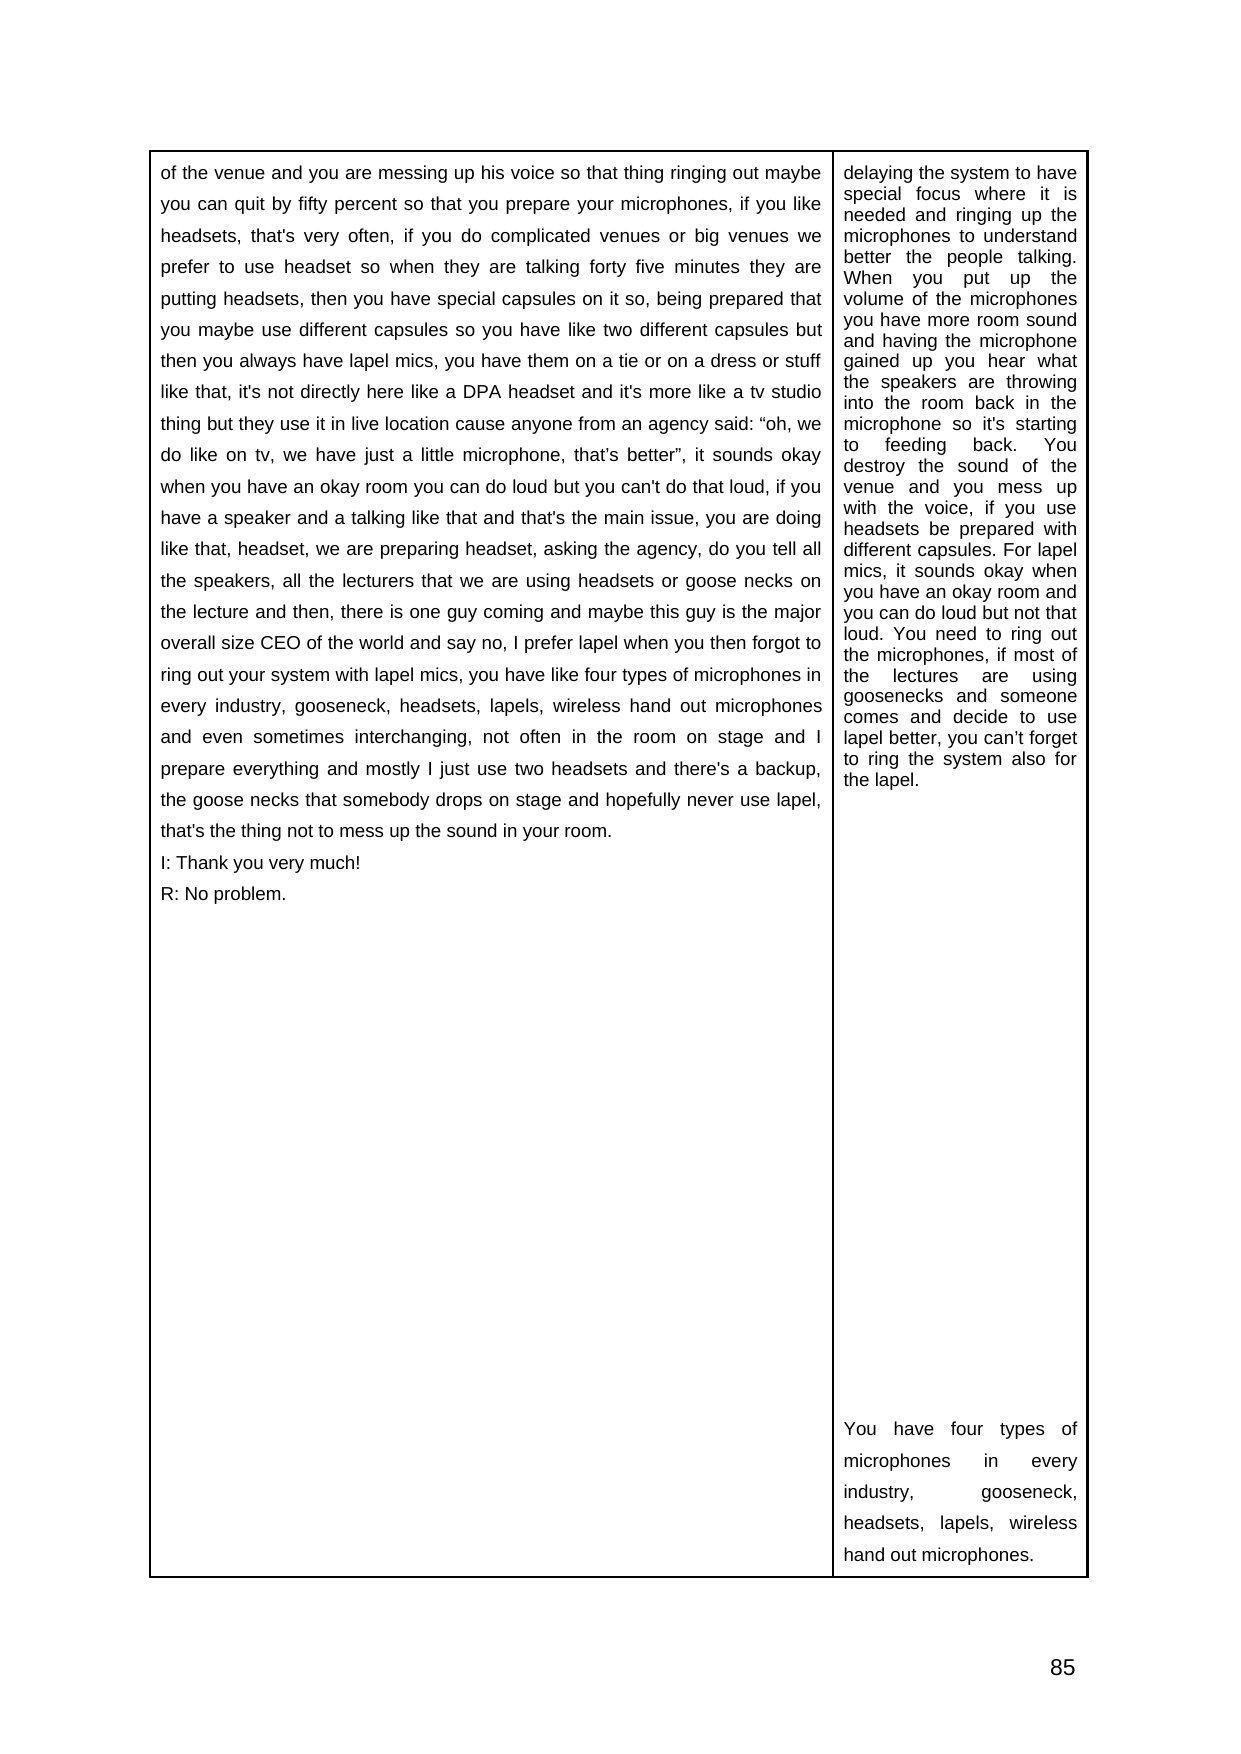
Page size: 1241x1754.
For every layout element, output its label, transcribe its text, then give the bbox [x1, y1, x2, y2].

table_header delaying the system to have special focus where it is needed and ringing up the microphones to understand better the people talking. When you put up the volume of the microphones you have more room sound and having the microphone gained up you hear what the speakers are throwing into the room back in the microphone so it's starting to feeding back. You destroy the sound of the venue and you mess up with the voice, if you use headsets be prepared with different capsules. For lapel mics, it sounds okay when you have an okay room and you can do loud but not that loud. You need to ring out the microphones, if most of the lectures are using goosenecks and someone comes and decide to use lapel better, you can’t forget to ring the system also for the lapel. You have four types of microphones in every industry, gooseneck, headsets, lapels, wireless hand out microphones. [834, 152, 1086, 1576]
table_header of the venue and you are messing up his voice so that thing ringing out maybe you can quit by fifty percent so that you prepare your microphones, if you like headsets, that's very often, if you do complicated venues or big venues we prefer to use headset so when they are talking forty five minutes they are putting headsets, then you have special capsules on it so, being prepared that you maybe use different capsules so you have like two different capsules but then you always have lapel mics, you have them on a tie or on a dress or stuff like that, it's not directly here like a DPA headset and it's more like a tv studio thing but they use it in live location cause anyone from an agency said: “oh, we do like on tv, we have just a little microphone, that’s better”, it sounds okay when you have an okay room you can do loud but you can't do that loud, if you have a speaker and a talking like that and that's the main issue, you are doing like that, headset, we are preparing headset, asking the agency, do you tell all the speakers, all the lecturers that we are using headsets or goose necks on the lecture and then, there is one guy coming and maybe this guy is the major overall size CEO of the world and say no, I prefer lapel when you then forgot to ring out your system with lapel mics, you have like four types of microphones in every industry, gooseneck, headsets, lapels, wireless hand out microphones and even sometimes interchanging, not often in the room on stage and I prepare everything and mostly I just use two headsets and there's a backup, the goose necks that somebody drops on stage and hopefully never use lapel, that's the thing not to mess up the sound in your room. I: Thank you very much! R: No problem. [151, 152, 832, 1576]
